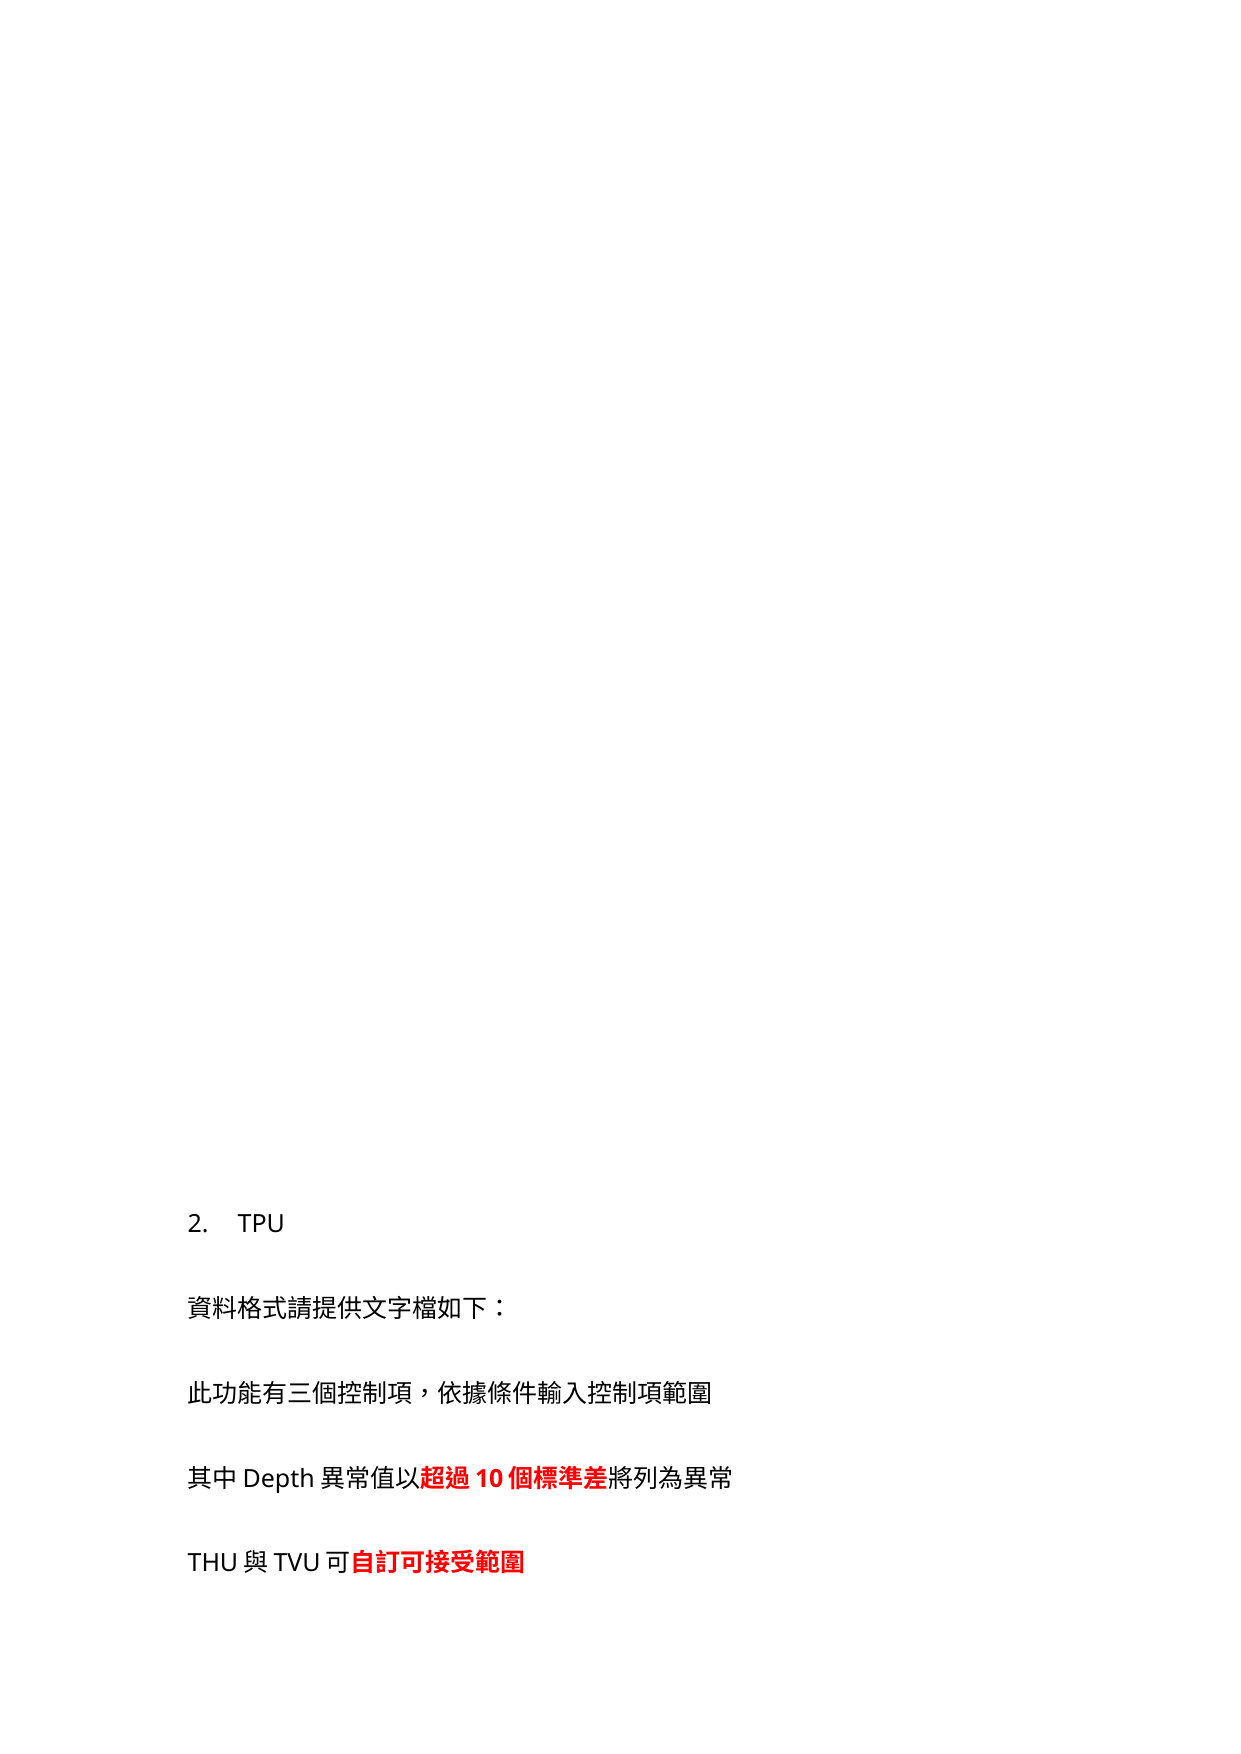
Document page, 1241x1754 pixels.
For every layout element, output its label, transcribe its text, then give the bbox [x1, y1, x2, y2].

text 資料格式請提供文字檔如下： [187, 1265, 1053, 1328]
text THU與TVU可自訂可接受範圍 [187, 1519, 1053, 1582]
text 此功能有三個控制項，依據條件輸入控制項範圍 [187, 1350, 1053, 1412]
text 其中Depth異常值以超過10個標準差將列為異常 [187, 1434, 1053, 1497]
list TPU [187, 1181, 1053, 1244]
